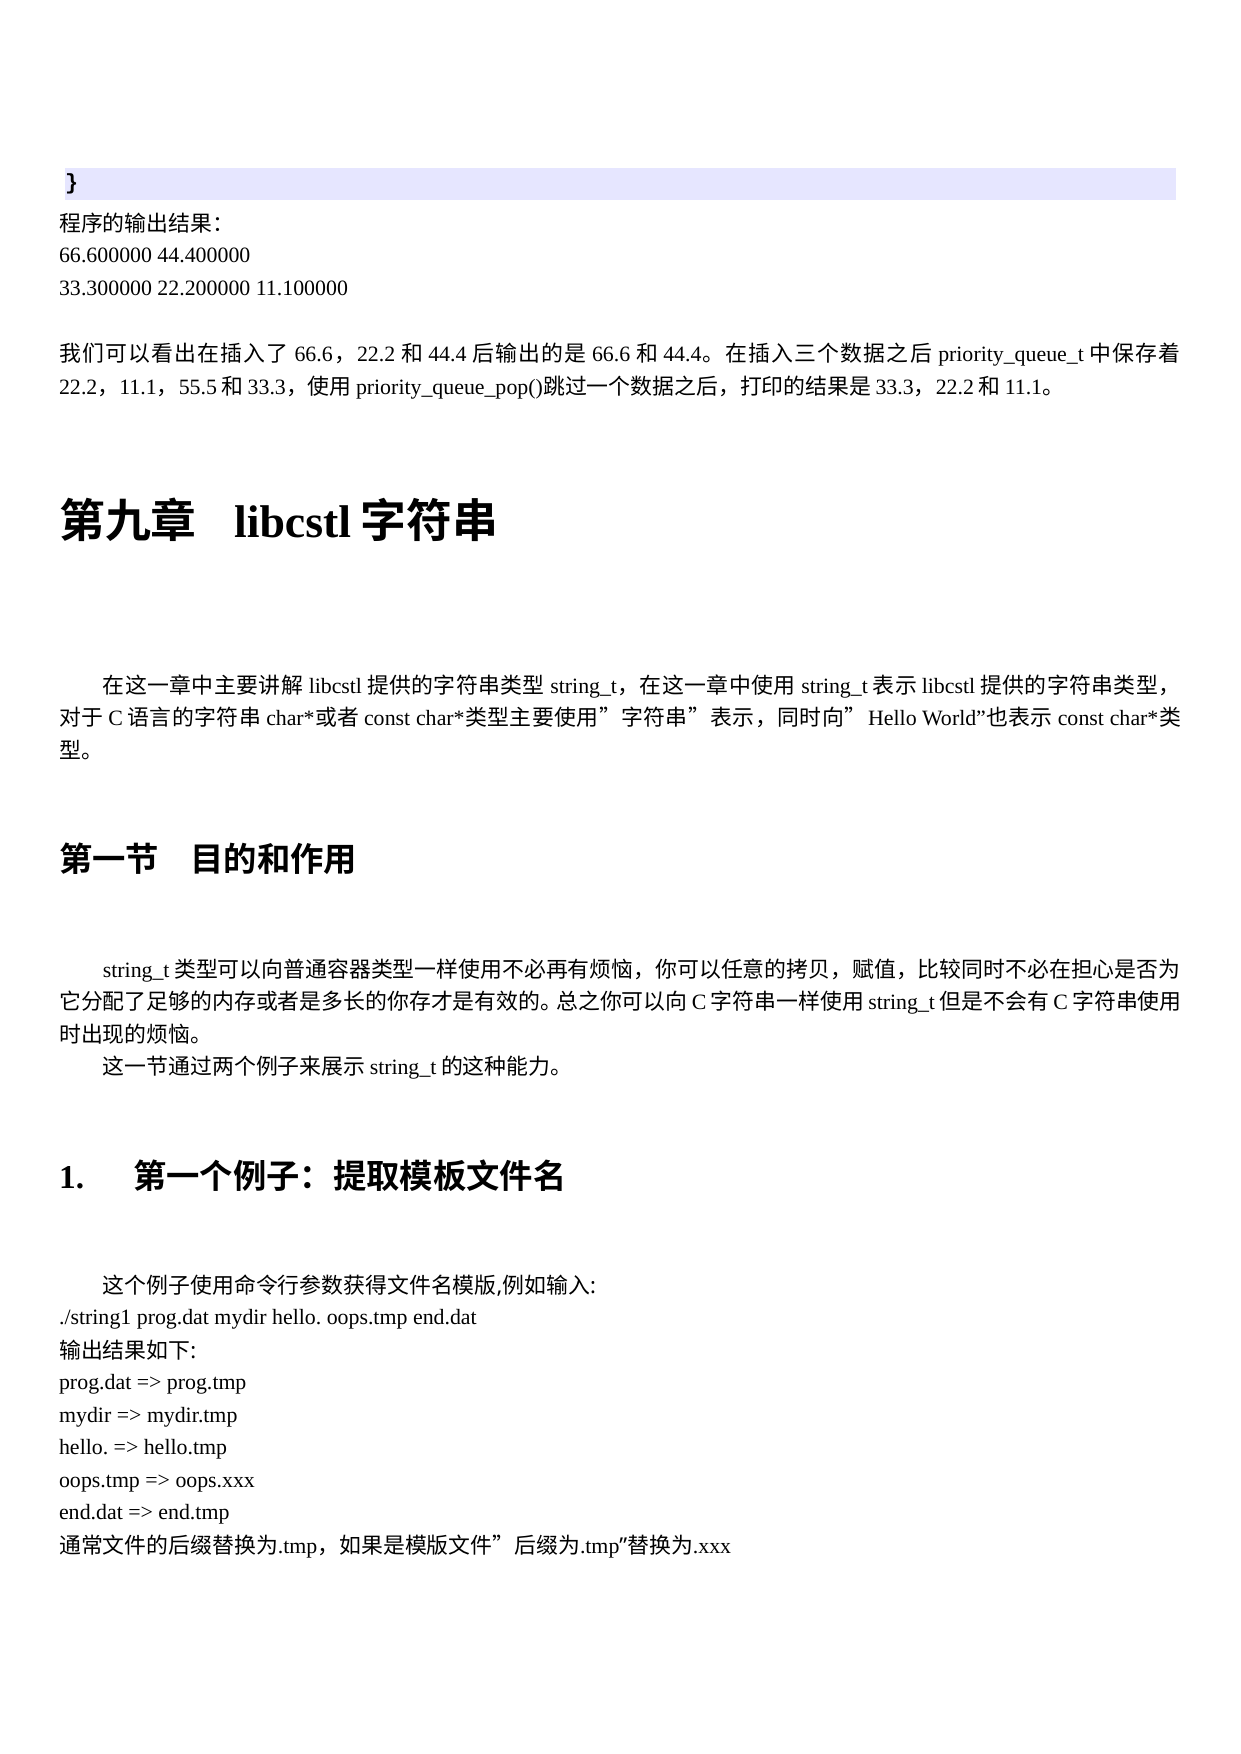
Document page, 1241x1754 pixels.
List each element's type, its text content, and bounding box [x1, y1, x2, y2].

subtitle 第一个例子：提取模板文件名 [59, 1141, 1181, 1206]
text 通常文件的后缀替换为.tmp，如果是模版文件”后缀为.tmp”替换为.xxx [59, 1528, 1181, 1561]
text end.dat => end.tmp [59, 1496, 1181, 1528]
text 输出结果如下: [59, 1333, 1181, 1366]
text 程序的输出结果： [59, 207, 1181, 238]
text string_t类型可以向普通容器类型一样使用不必再有烦恼，你可以任意的拷贝，赋值，比较同时不必在担心是否为它分配了足够的内存或者是多长的你存才是有效的。总之你可以向C字符串一样使用string_t但是不会有C字符串使用时出现的烦恼。 [59, 951, 1181, 1049]
text 我们可以看出在插入了66.6，22.2和44.4后输出的是66.6和44.4。在插入三个数据之后priority_queue_t中保存着22.2，11.1，55.5和33.3，使用priority_queue_pop()跳过一个数据之后，打印的结果是33.3，22.2和11.1。 [59, 336, 1181, 401]
text mydir => mydir.tmp [59, 1398, 1181, 1431]
text 在这一章中主要讲解libcstl提供的字符串类型string_t，在这一章中使用string_t表示libcstl提供的字符串类型，对于C语言的字符串char*或者const char*类型主要使用”字符串”表示，同时向”Hello World”也表示const char*类型。 [59, 667, 1181, 765]
text ./string1 prog.dat mydir hello. oops.tmp end.dat [59, 1301, 1181, 1333]
text 66.600000 44.400000 [59, 238, 1181, 271]
subtitle libcstl字符串 [59, 469, 1181, 566]
subtitle 目的和作用 [59, 824, 1181, 889]
text 33.300000 22.200000 11.100000 [59, 271, 1181, 303]
text prog.dat => prog.tmp [59, 1366, 1181, 1398]
text 这一节通过两个例子来展示string_t的这种能力。 [59, 1049, 1181, 1081]
table_header } [60, 163, 1181, 206]
text hello. => hello.tmp [59, 1431, 1181, 1463]
text oops.tmp => oops.xxx [59, 1463, 1181, 1496]
text 这个例子使用命令行参数获得文件名模版,例如输入: [103, 1268, 1181, 1301]
